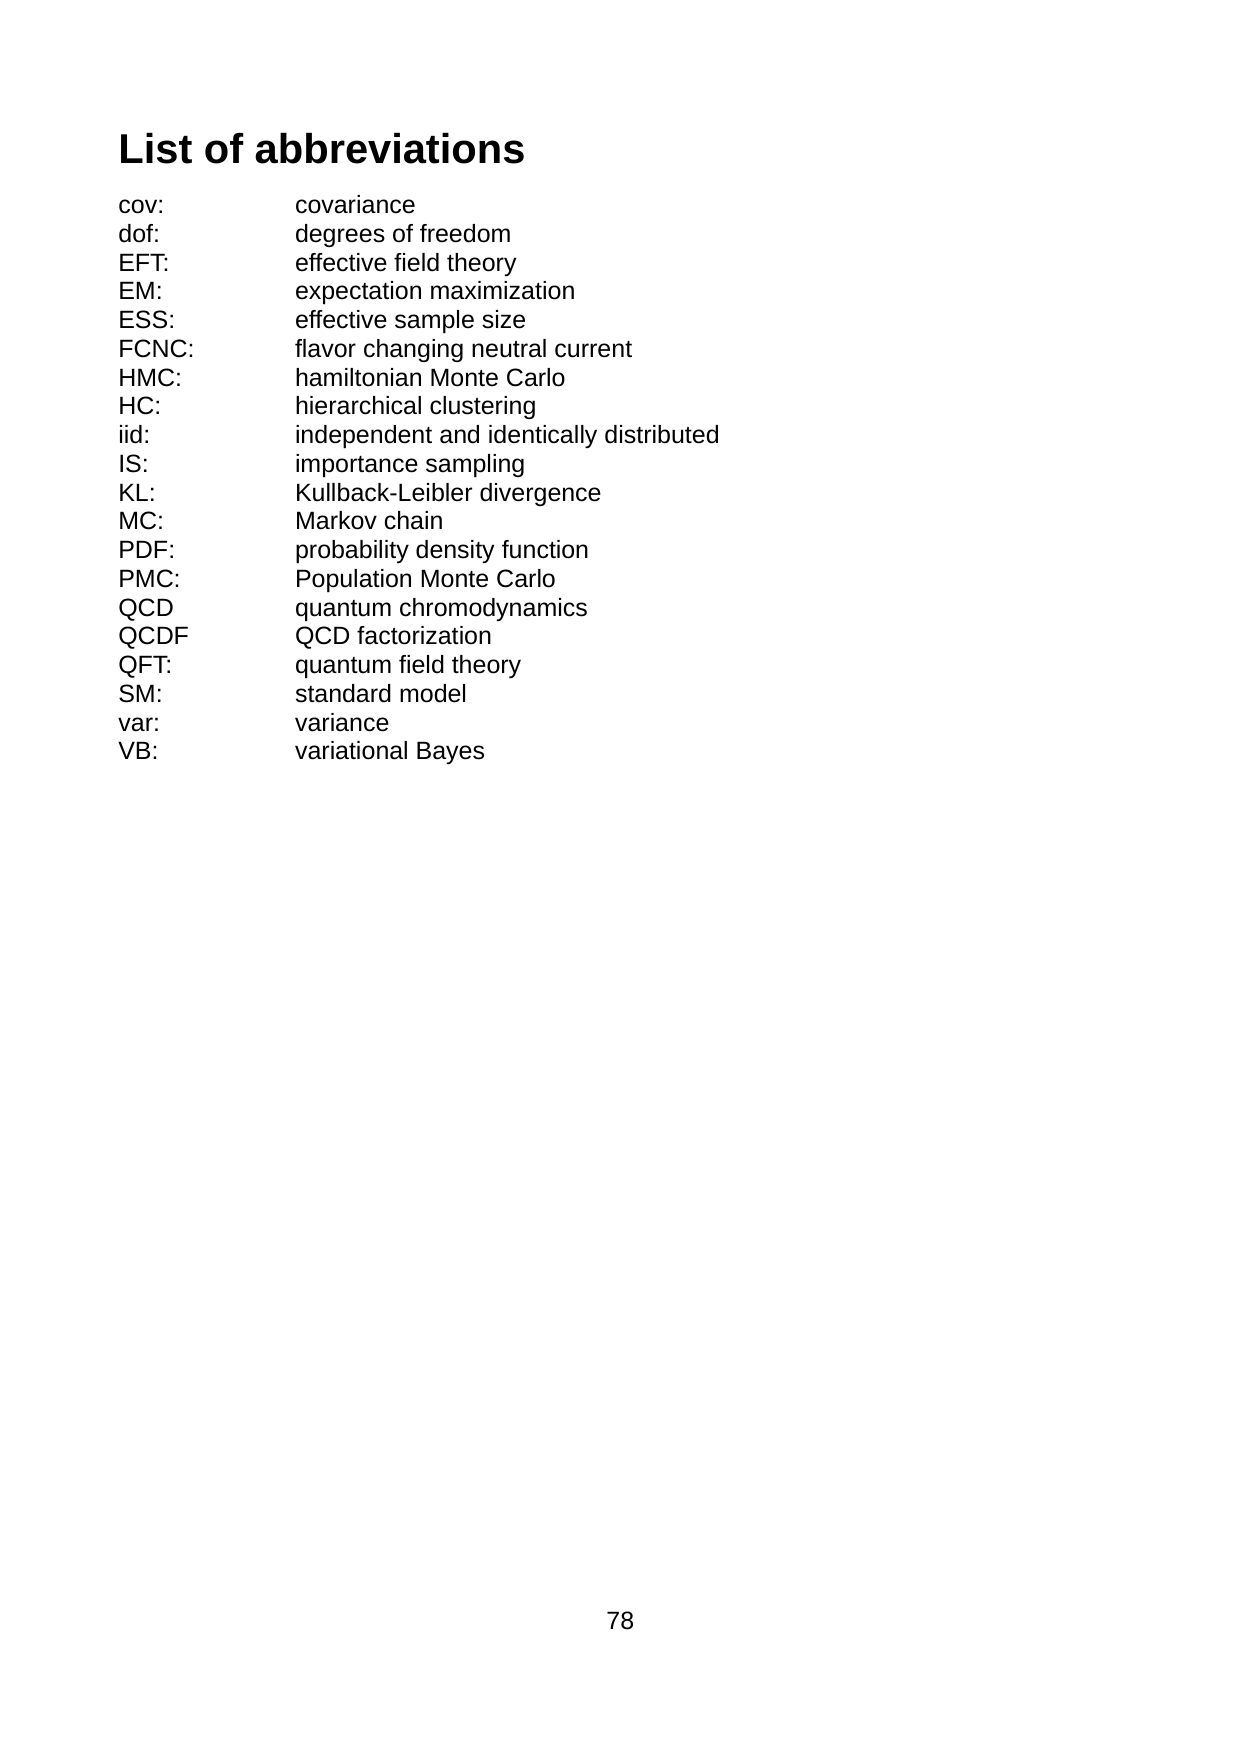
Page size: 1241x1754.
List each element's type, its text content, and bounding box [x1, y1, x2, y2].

text FCNC: flavor changing neutral current [118, 334, 1122, 363]
text List of abbreviations [118, 124, 1122, 172]
text dof: degrees of freedom [118, 219, 1122, 248]
text cov: covariance [118, 190, 1122, 219]
text HMC: hamiltonian Monte Carlo [118, 363, 1122, 391]
text EM: expectation maximization [118, 276, 1122, 305]
text ESS: effective sample size [118, 305, 1122, 334]
text PDF: probability density function [118, 535, 1122, 564]
text iid: independent and identically distributed [118, 420, 1122, 449]
text IS: importance sampling [118, 449, 1122, 478]
text VB: variational Bayes [118, 736, 1122, 765]
text EFT: effective field theory [118, 248, 1122, 276]
text QCDF QCD factorization [118, 621, 1122, 650]
text QFT: quantum field theory [118, 650, 1122, 679]
text MC: Markov chain [118, 506, 1122, 535]
text HC: hierarchical clustering [118, 391, 1122, 420]
text SM: standard model [118, 679, 1122, 708]
text var: variance [118, 708, 1122, 736]
text KL: Kullback-Leibler divergence [118, 478, 1122, 506]
text QCD quantum chromodynamics [118, 593, 1122, 621]
text PMC: Population Monte Carlo [118, 564, 1122, 593]
